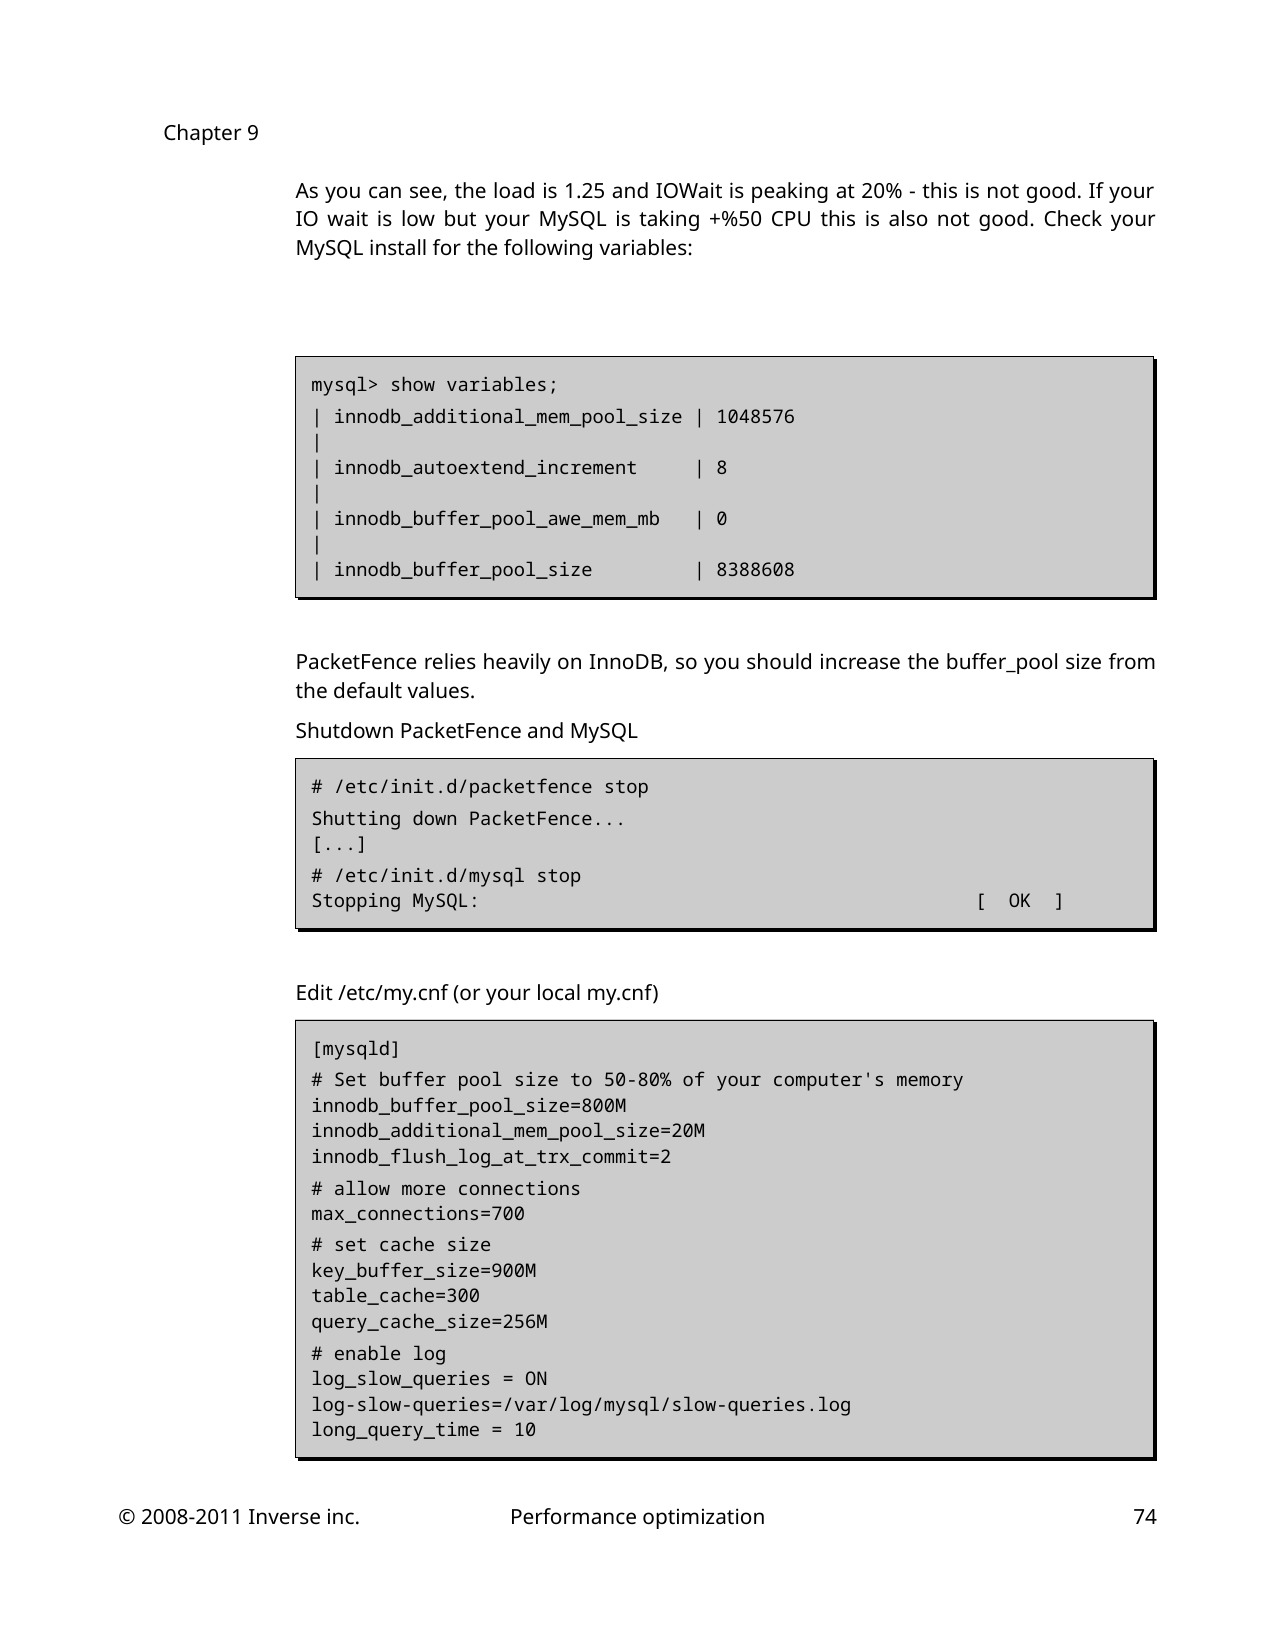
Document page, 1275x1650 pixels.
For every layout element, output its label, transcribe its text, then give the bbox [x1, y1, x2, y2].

text Edit /etc/my.cnf (or your local my.cnf) [295, 978, 1157, 1007]
text Shutting down PacketFence... [...] [296, 789, 1153, 846]
text | innodb_additional_mem_pool_size | 1048576 | | innodb_autoextend_increment | 8 | | innodb_buffer_pool_awe_mem_mb | 0 | | innodb_buffer_pool_size | 8388608 [296, 387, 1153, 597]
text PacketFence relies heavily on InnoDB, so you should increase the buffer_pool size from the default values. [295, 647, 1157, 704]
text [mysqld] [296, 1021, 1153, 1051]
text # Set buffer pool size to 50-80% of your computer's memory innodb_buffer_pool_size=800M innodb_additional_mem_pool_size=20M innodb_flush_log_at_trx_commit=2 [296, 1051, 1153, 1159]
text # allow more connections max_connections=700 [296, 1159, 1153, 1216]
text As you can see, the load is 1.25 and IOWait is peaking at 20% - this is not good. If your IO wait is low but your MySQL is taking +%50 CPU this is also not good. Check your MySQL install for the following variables: [295, 176, 1157, 261]
text # set cache size key_buffer_size=900M table_cache=300 query_cache_size=256M [296, 1216, 1153, 1324]
text # /etc/init.d/mysql stop Stopping MySQL: [ OK ] [296, 846, 1153, 928]
text Shutdown PacketFence and MySQL [295, 717, 1157, 745]
text mysql> show variables; [296, 357, 1153, 387]
text # /etc/init.d/packetfence stop [296, 759, 1153, 789]
text # enable log log_slow_queries = ON log-slow-queries=/var/log/mysql/slow-queries.log long_query_time = 10 [296, 1324, 1153, 1457]
